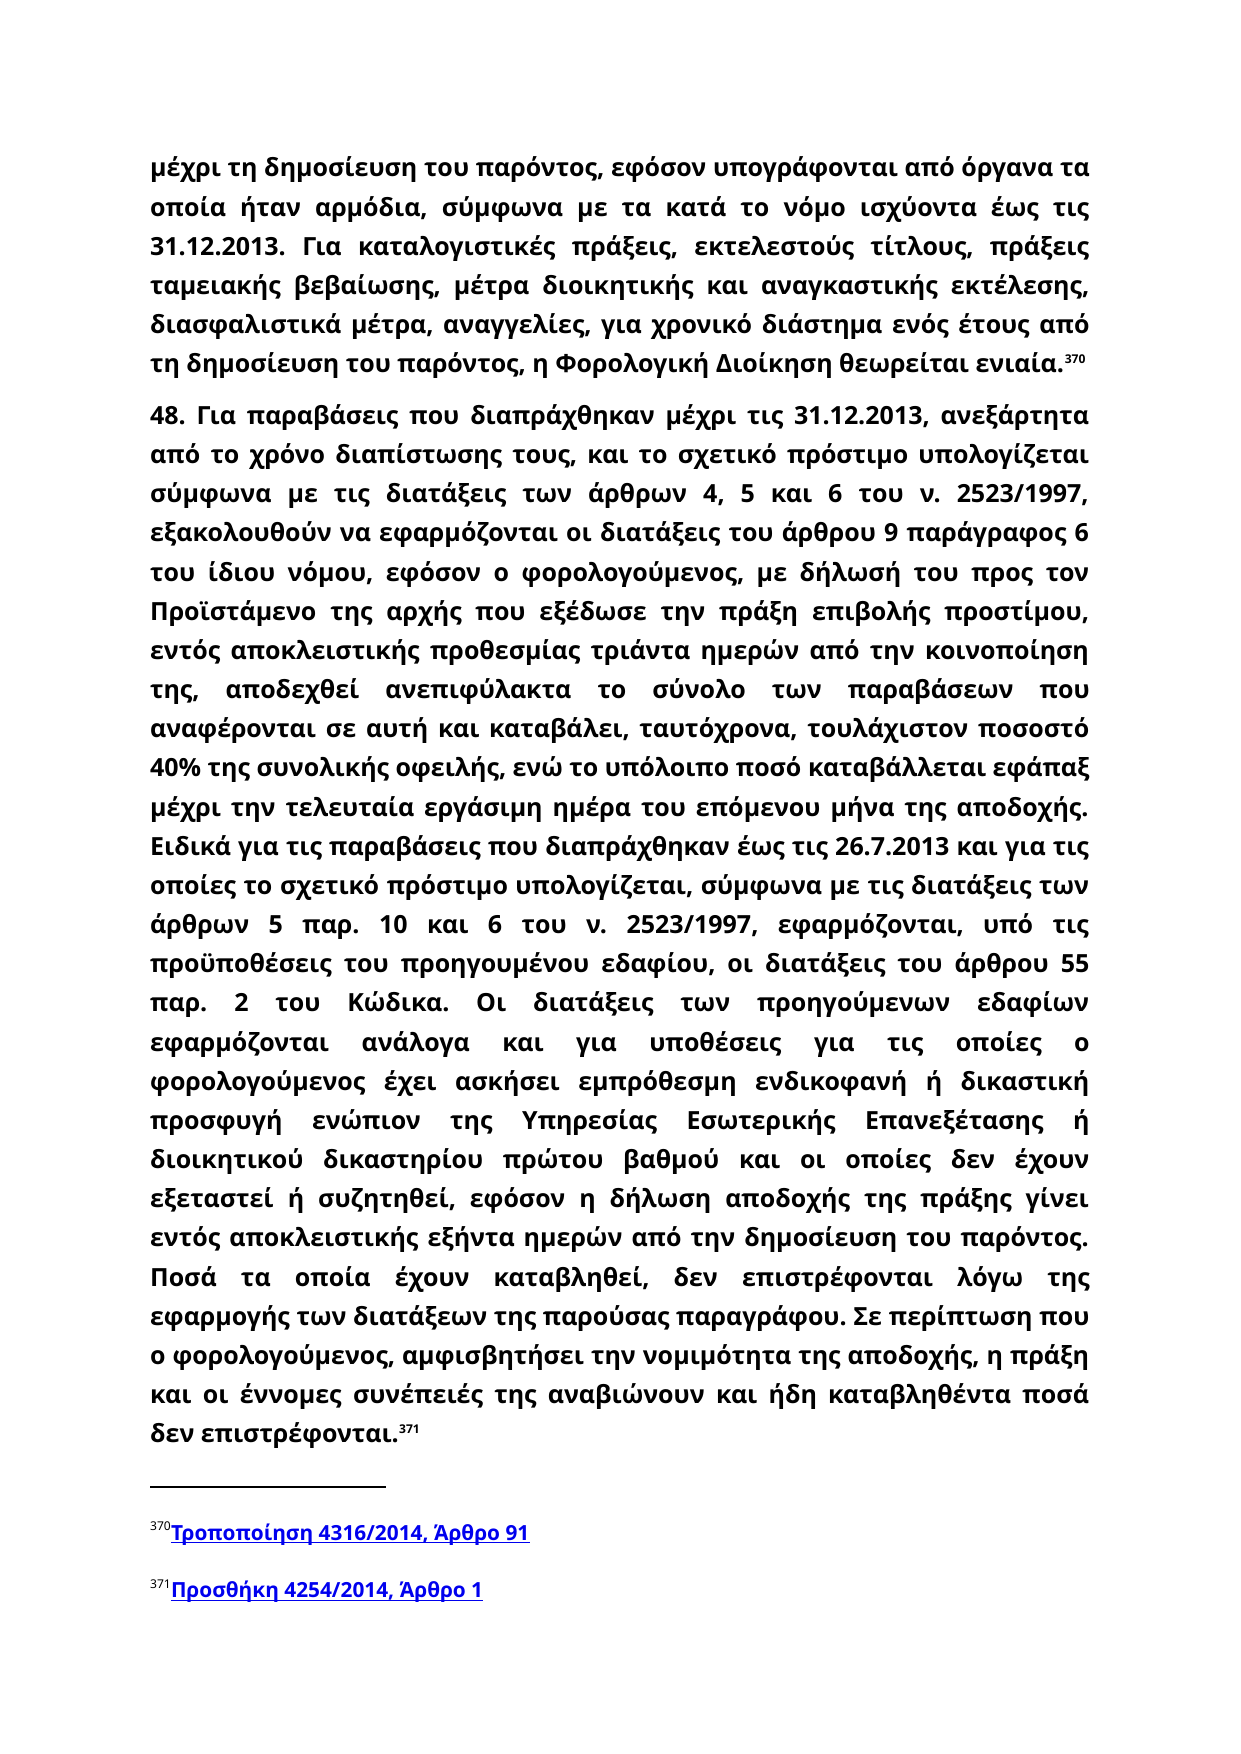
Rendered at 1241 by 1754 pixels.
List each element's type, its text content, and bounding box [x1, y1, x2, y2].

text μέχρι τη δημοσίευση του παρόντος, εφόσον υπογράφονται από όργανα τα οποία ήταν αρμόδια, σύμφωνα με τα κατά το νόμο ισχύοντα έως τις 31.12.2013. Για καταλογιστικές πράξεις, εκτελεστούς τίτλους, πράξεις ταμειακής βεβαίωσης, μέτρα διοικητικής και αναγκαστικής εκτέλεσης, διασφαλιστικά μέτρα, αναγγελίες, για χρονικό διάστημα ενός έτους από τη δημοσίευση του παρόντος, η Φορολογική Διοίκηση θεωρείται ενιαία. [150, 150, 1090, 380]
text 48. Για παραβάσεις που διαπράχθηκαν μέχρι τις 31.12.2013, ανεξάρτητα από το χρόνο διαπίστωσης τους, και το σχετικό πρόστιμο υπολογίζεται σύμφωνα με τις διατάξεις των άρθρων 4, 5 και 6 του ν. 2523/1997, εξακολουθούν να εφαρμόζονται οι διατάξεις του άρθρου 9 παράγραφος 6 του ίδιου νόμου, εφόσον ο φορολογούμενος, με δήλωσή του προς τον Προϊστάμενο της αρχής που εξέδωσε την πράξη επιβολής προστίμου, εντός αποκλειστικής προθεσμίας τριάντα ημερών από την κοινοποίηση της, αποδεχθεί ανεπιφύλακτα το σύνολο των παραβάσεων που αναφέρονται σε αυτή και καταβάλει, ταυτόχρονα, τουλάχιστον ποσοστό 40% της συνολικής οφειλής, ενώ το υπόλοιπο ποσό καταβάλλεται εφάπαξ μέχρι την τελευταία εργάσιμη ημέρα του επόμενου μήνα της αποδοχής. Ειδικά για τις παραβάσεις που διαπράχθηκαν έως τις 26.7.2013 και για τις οποίες το σχετικό πρόστιμο υπολογίζεται, σύμφωνα με τις διατάξεις των άρθρων 5 παρ. 10 και 6 του ν. 2523/1997, εφαρμόζονται, υπό τις προϋποθέσεις του προηγουμένου εδαφίου, οι διατάξεις του άρθρου 55 παρ. 2 του Κώδικα. Οι διατάξεις των προηγούμενων εδαφίων εφαρμόζονται ανάλογα και για υποθέσεις για τις οποίες ο φορολογούμενος έχει ασκήσει εμπρόθεσμη ενδικοφανή ή δικαστική προσφυγή ενώπιον της Υπηρεσίας Εσωτερικής Επανεξέτασης ή διοικητικού δικαστηρίου πρώτου βαθμού και οι οποίες δεν έχουν εξεταστεί ή συζητηθεί, εφόσον η δήλωση αποδοχής της πράξης γίνει εντός αποκλειστικής εξήντα ημερών από την δημοσίευση του παρόντος. Ποσά τα οποία έχουν καταβληθεί, δεν επιστρέφονται λόγω της εφαρμογής των διατάξεων της παρούσας παραγράφου. Σε περίπτωση που ο φορολογούμενος, αμφισβητήσει την νομιμότητα της αποδοχής, η πράξη και οι έννομες συνέπειές της αναβιώνουν και ήδη καταβληθέντα ποσά δεν επιστρέφονται. [150, 397, 1090, 1450]
text Προσθήκη 4254/2014, Άρθρο 1 [150, 1576, 1090, 1604]
text Τροποποίηση 4316/2014, Άρθρο 91 [150, 1518, 1090, 1546]
